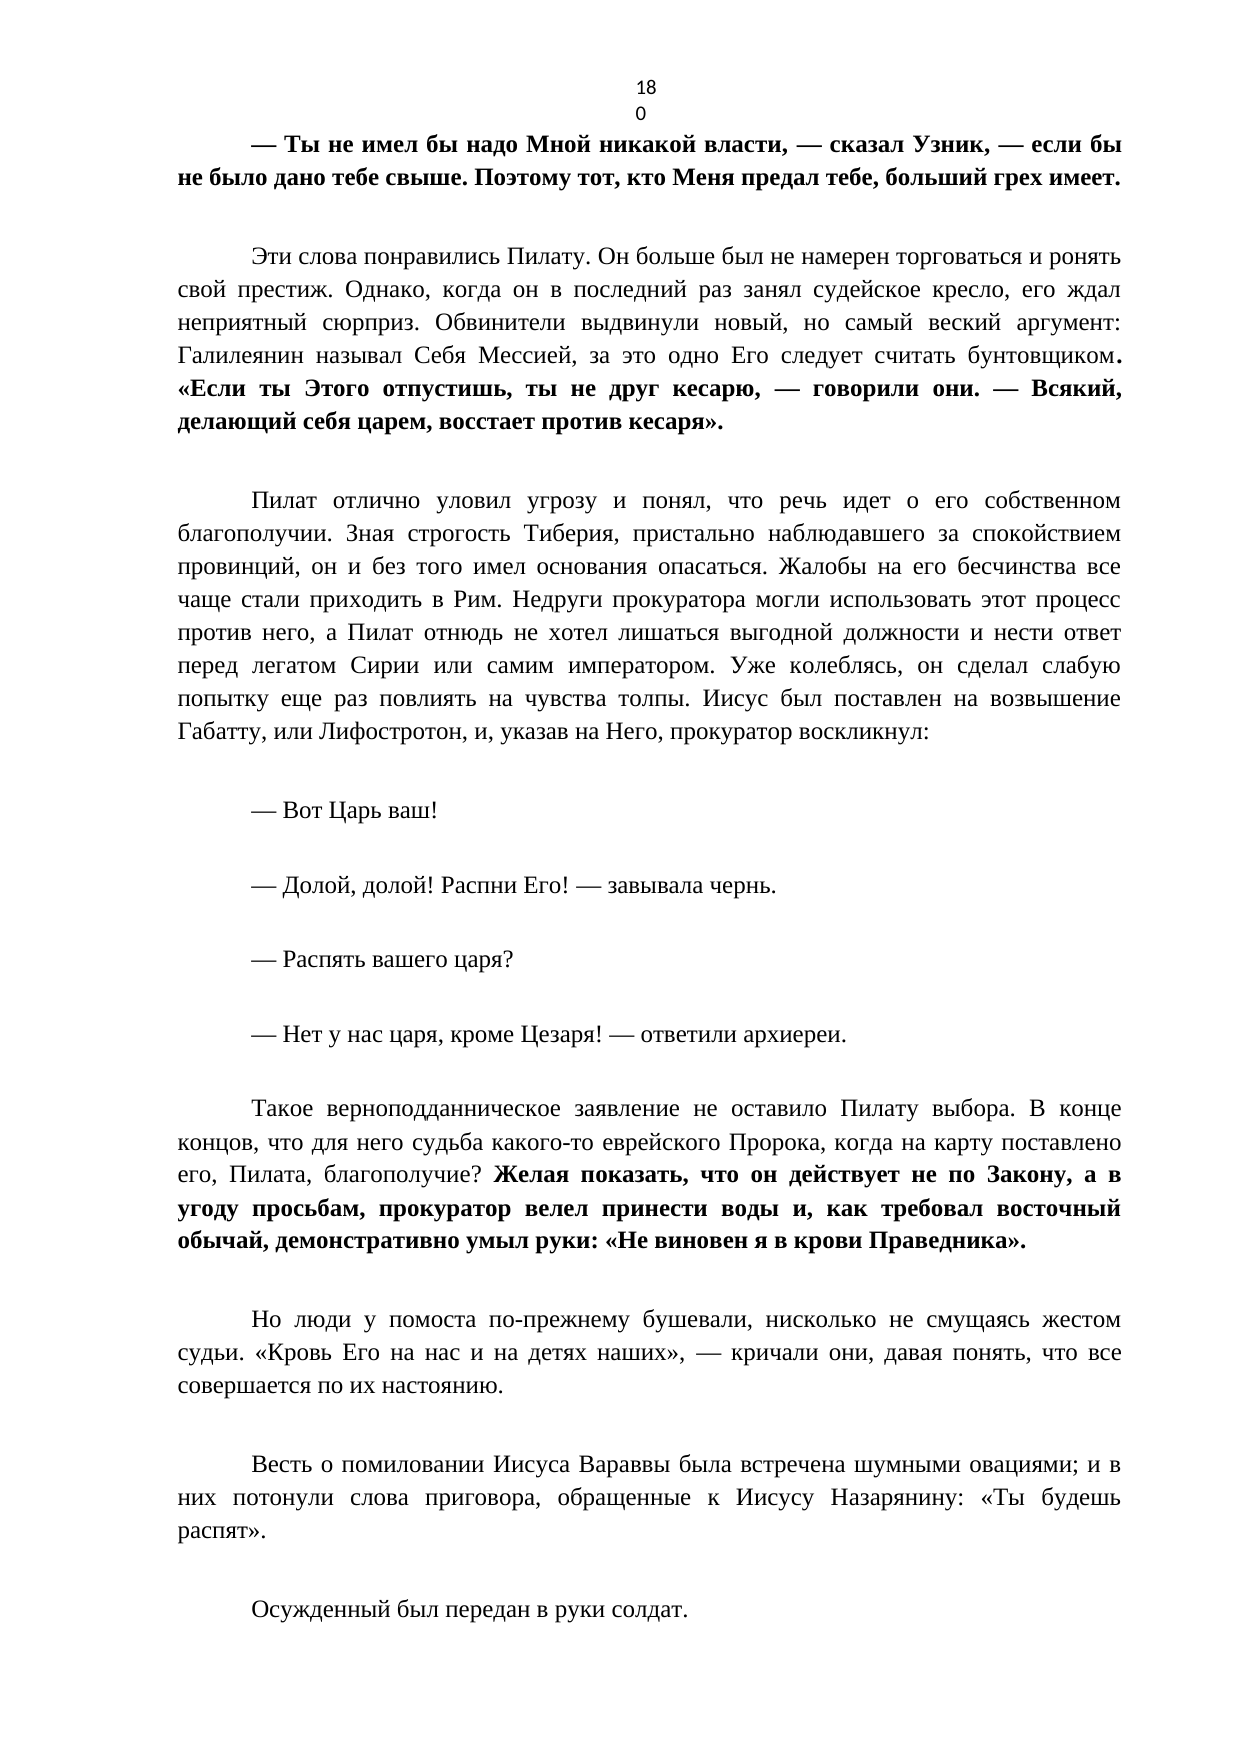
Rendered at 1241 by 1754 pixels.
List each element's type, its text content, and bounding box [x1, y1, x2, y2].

text — Ты не имел бы надо Мной никакой власти, — сказал Узник, — если бы не было дано тебе свыше. Поэтому тот, кто Меня предал тебе, больший грех имеет. [177, 118, 1122, 191]
text — Распять вашего царя? [177, 944, 1122, 973]
text Такое верноподданническое заявление не оставило Пилату выбора. В конце концов, что для него судьба какого-то еврейского Пророка, когда на карту поставлено его, Пилата, благополучие? Желая показать, что он действует не по Закону, а в угоду просьбам, прокуратор велел принести воды и, как требовал восточный обычай, демонстративно умыл руки: «Не виновен я в крови Праведника». [177, 1093, 1122, 1254]
text — Нет у нас царя, кроме Цезаря! — ответили архиереи. [177, 1019, 1122, 1048]
text Осужденный был передан в руки солдат. [177, 1594, 1122, 1623]
text Эти слова понравились Пилату. Он больше был не намерен торговаться и ронять свой престиж. Однако, когда он в последний раз занял судейское кресло, его ждал неприятный сюрприз. Обвинители выдвинули новый, но самый веский аргумент: Галилеянин называл Себя Мессией, за это одно Его следует считать бунтовщиком. «Если ты Этого отпустишь, ты не друг кесарю, — говорили они. — Всякий, делающий себя царем, восстает против кесаря». [177, 241, 1122, 435]
text Весть о помиловании Иисуса Вараввы была встречена шумными овациями; и в них потонули слова приговора, обращенные к Иисусу Назарянину: «Ты будешь распят». [177, 1449, 1122, 1544]
text — Вот Царь ваш! [177, 795, 1122, 824]
text Но люди у помоста по-прежнему бушевали, нисколько не смущаясь жестом судьи. «Кровь Его на нас и на детях наших», — кричали они, давая понять, что все совершается по их настоянию. [177, 1304, 1122, 1399]
text Пилат отлично уловил угрозу и понял, что речь идет о его собственном благополучии. Зная строгость Тиберия, пристально наблюдавшего за спокойствием провинций, он и без того имел основания опасаться. Жалобы на его бесчинства все чаще стали приходить в Рим. Недруги прокуратора могли использовать этот процесс против него, а Пилат отнюдь не хотел лишаться выгодной должности и нести ответ перед легатом Сирии или самим императором. Уже колеблясь, он сделал слабую попытку еще раз повлиять на чувства толпы. Иисус был поставлен на возвышение Габатту, или Лифостротон, и, указав на Него, прокуратор воскликнул: [177, 485, 1122, 745]
text — Долой, долой! Распни Его! — завывала чернь. [177, 870, 1122, 898]
